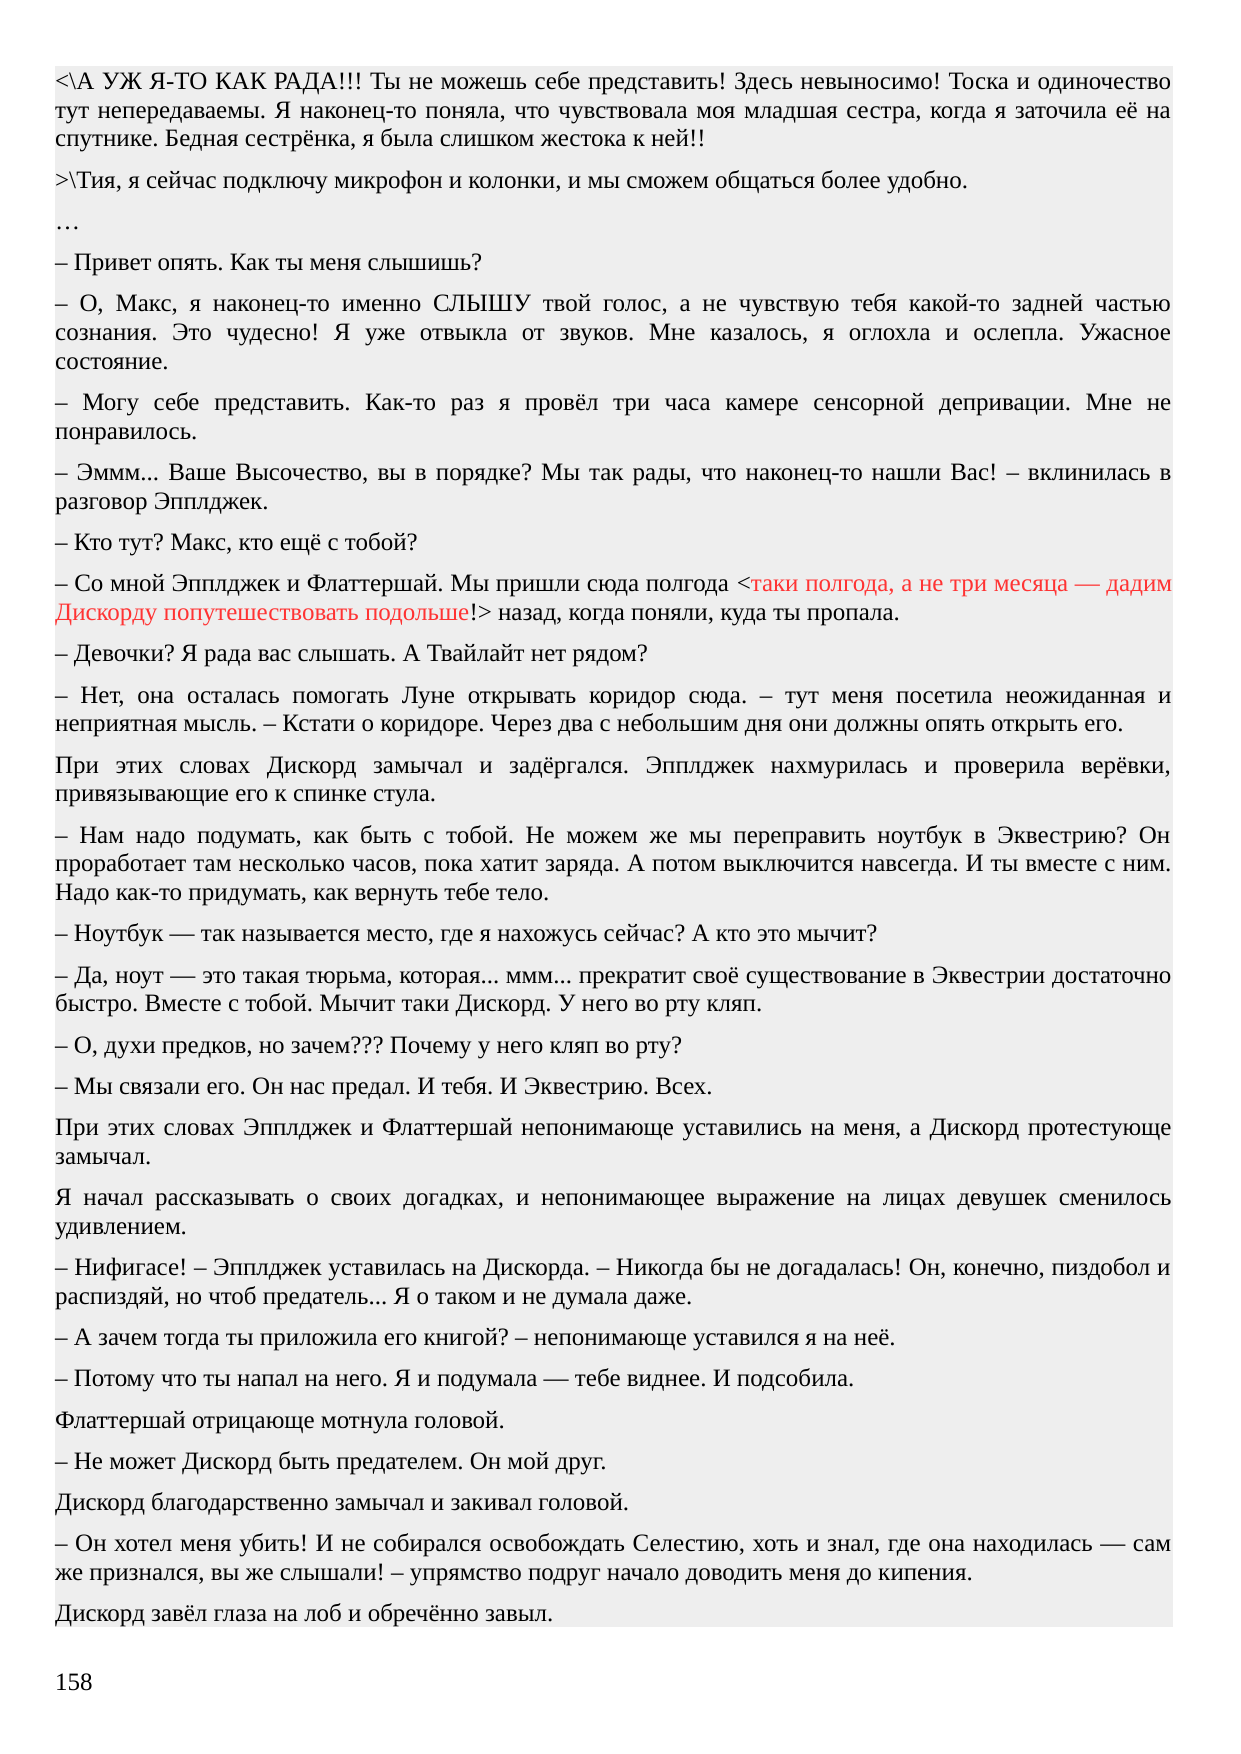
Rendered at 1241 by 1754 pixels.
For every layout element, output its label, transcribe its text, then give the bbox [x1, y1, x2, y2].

text – Привет опять. Как ты меня слышишь? [55, 247, 1173, 276]
text При этих словах Дискорд замычал и задёргался. Эпплджек нахмурилась и проверила верёвки, привязывающие его к спинке стула. [55, 750, 1173, 807]
text – Мы связали его. Он нас предал. И тебя. И Эквестрию. Всех. [55, 1071, 1173, 1100]
text Я начал рассказывать о своих догадках, и непонимающее выражение на лицах девушек сменилось удивлением. [55, 1182, 1173, 1240]
text <\А УЖ Я-ТО КАК РАДА!!! Ты не можешь себе представить! Здесь невыносимо! Тоска и одиночество тут непередаваемы. Я наконец-то поняла, что чувствовала моя младшая сестра, когда я заточила её на спутнике. Бедная сестрёнка, я была слишком жестока к ней!! [55, 66, 1173, 152]
text – О, Макс, я наконец-то именно СЛЫШУ твой голос, а не чувствую тебя какой-то задней частью сознания. Это чудесно! Я уже отвыкла от звуков. Мне казалось, я оглохла и ослепла. Ужасное состояние. [55, 288, 1173, 375]
text >\Тия, я сейчас подключу микрофон и колонки, и мы сможем общаться более удобно. [55, 165, 1173, 193]
text – Эммм... Ваше Высочество, вы в порядке? Мы так рады, что наконец-то нашли Вас! – вклинилась в разговор Эпплджек. [55, 457, 1173, 515]
text – Не может Дискорд быть предателем. Он мой друг. [55, 1446, 1173, 1475]
text Флаттершай отрицающе мотнула головой. [55, 1405, 1173, 1433]
text – Со мной Эпплджек и Флаттершай. Мы пришли сюда полгода <таки полгода, а не три месяца — дадим Дискорду попутешествовать подольше!> назад, когда поняли, куда ты пропала. [55, 568, 1173, 626]
text Дискорд благодарственно замычал и закивал головой. [55, 1487, 1173, 1516]
text – А зачем тогда ты приложила его книгой? – непонимающе уставился я на неё. [55, 1322, 1173, 1351]
text – Девочки? Я рада вас слышать. А Твайлайт нет рядом? [55, 638, 1173, 667]
text – Могу себе представить. Как-то раз я провёл три часа камере сенсорной депривации. Мне не понравилось. [55, 387, 1173, 445]
text – Нам надо подумать, как быть с тобой. Не можем же мы переправить ноутбук в Эквестрию? Он проработает там несколько часов, пока хатит заряда. А потом выключится навсегда. И ты вместе с ним. Надо как-то придумать, как вернуть тебе тело. [55, 820, 1173, 906]
text – Потому что ты напал на него. Я и подумала — тебе виднее. И подсобила. [55, 1363, 1173, 1392]
text – Да, ноут — это такая тюрьма, которая... ммм... прекратит своё существование в Эквестрии достаточно быстро. Вместе с тобой. Мычит таки Дискорд. У него во рту кляп. [55, 960, 1173, 1017]
text – О, духи предков, но зачем??? Почему у него кляп во рту? [55, 1030, 1173, 1058]
text – Ноутбук — так называется место, где я нахожусь сейчас? А кто это мычит? [55, 918, 1173, 947]
text – Кто тут? Макс, кто ещё с тобой? [55, 527, 1173, 556]
text При этих словах Эпплджек и Флаттершай непонимающе уставились на меня, а Дискорд протестующе замычал. [55, 1112, 1173, 1170]
text – Он хотел меня убить! И не собирался освобождать Селестию, хоть и знал, где она находилась — сам же признался, вы же слышали! – упрямство подруг начало доводить меня до кипения. [55, 1528, 1173, 1586]
text – Нифигасе! – Эпплджек уставилась на Дискорда. – Никогда бы не догадалась! Он, конечно, пиздобол и распиздяй, но чтоб предатель... Я о таком и не думала даже. [55, 1252, 1173, 1310]
text Дискорд завёл глаза на лоб и обречённо завыл. [55, 1598, 1173, 1627]
text … [55, 206, 1173, 235]
text – Нет, она осталась помогать Луне открывать коридор сюда. – тут меня посетила неожиданная и неприятная мысль. – Кстати о коридоре. Через два с небольшим дня они должны опять открыть его. [55, 680, 1173, 737]
